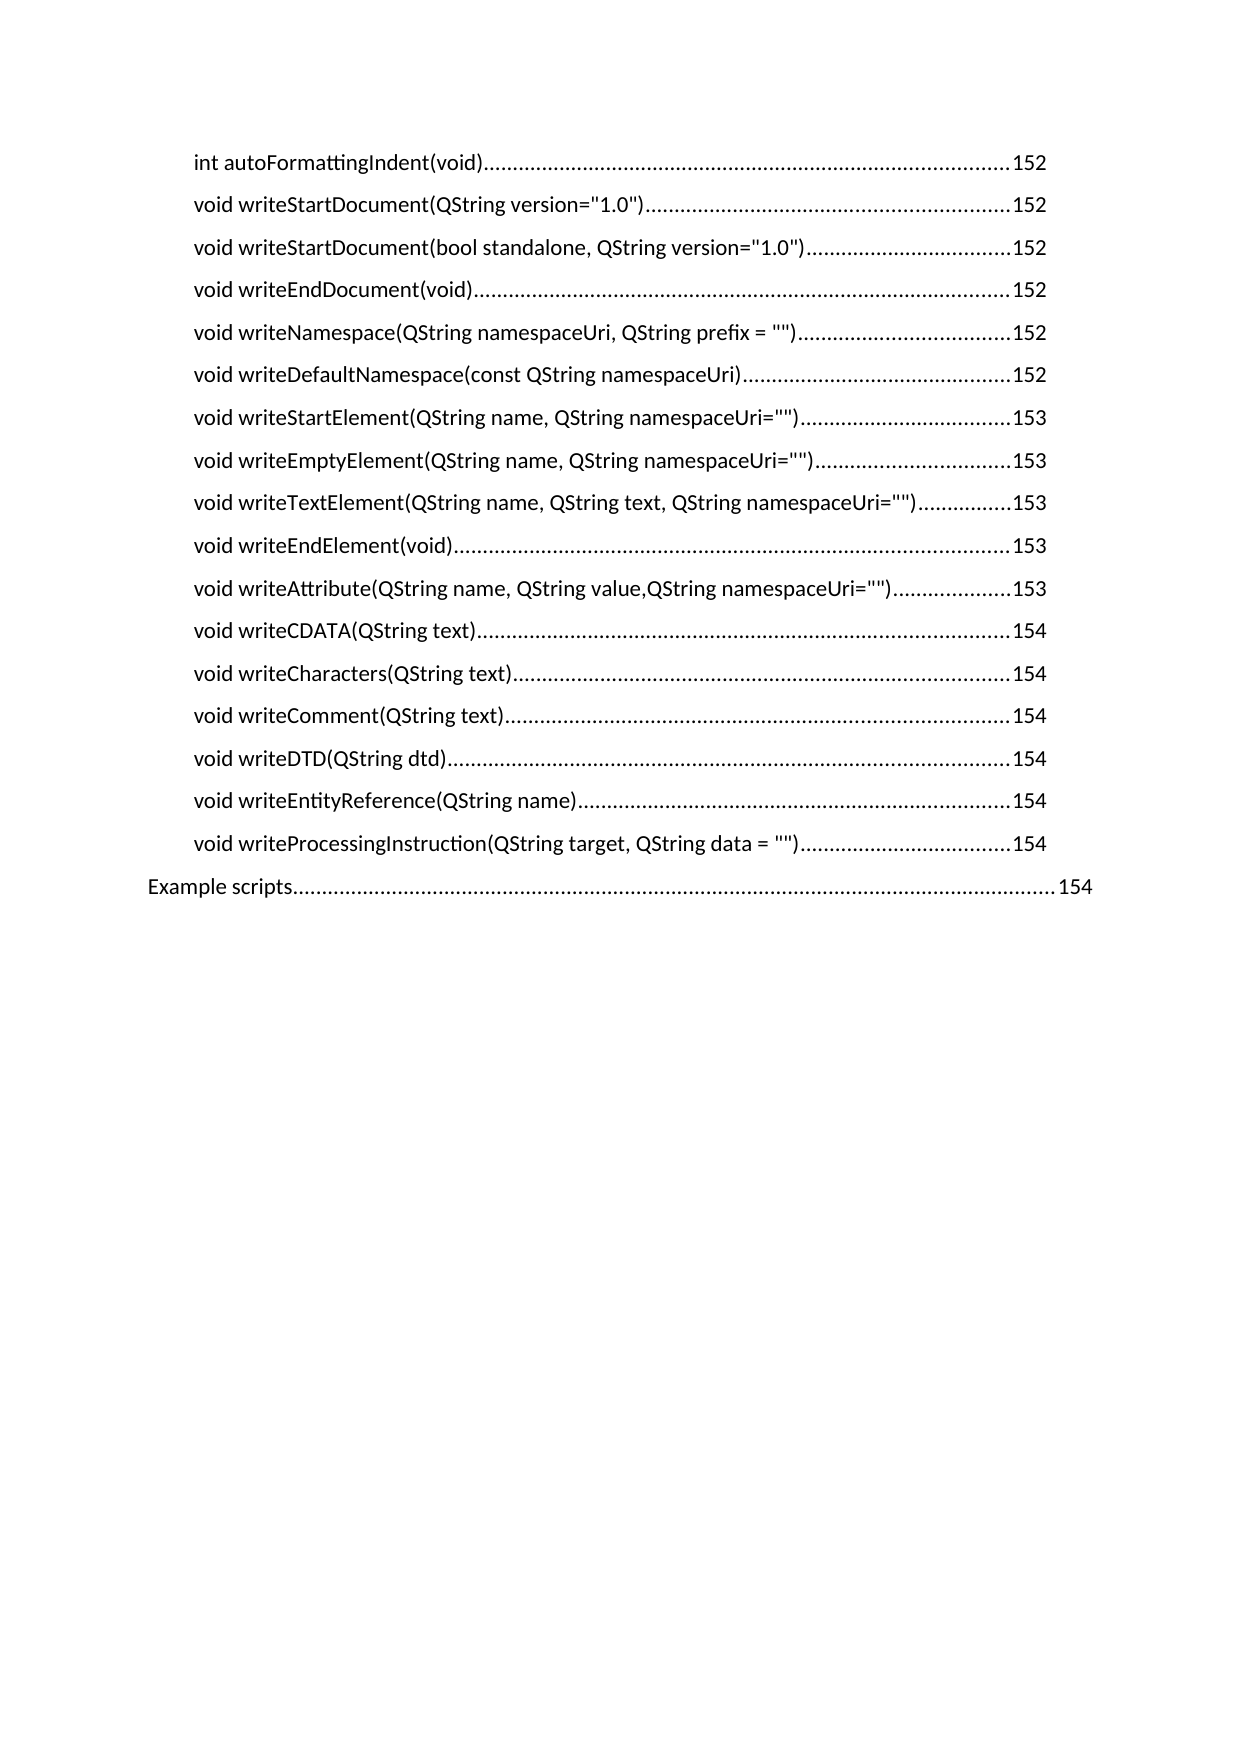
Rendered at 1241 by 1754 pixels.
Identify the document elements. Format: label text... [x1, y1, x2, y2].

text void writeStartDocument(QString version="1.0") 152 [193, 190, 1093, 218]
text void writeStartDocument(bool standalone, QString version="1.0") 152 [193, 233, 1093, 261]
text void writeNamespace(QString namespaceUri, QString prefix = "") 152 [193, 318, 1093, 346]
text void writeCDATA(QString text) 154 [193, 616, 1093, 644]
text void writeAttribute(QString name, QString value,QString namespaceUri="") 153 [193, 574, 1093, 602]
text void writeCharacters(QString text) 154 [193, 659, 1093, 687]
text void writeComment(QString text) 154 [193, 701, 1093, 729]
text void writeProcessingInstruction(QString target, QString data = "") 154 [193, 829, 1093, 857]
text void writeEndElement(void) 153 [193, 531, 1093, 559]
text int autoFormattingIndent(void) 152 [193, 148, 1093, 176]
text void writeTextElement(QString name, QString text, QString namespaceUri="") 153 [193, 488, 1093, 516]
text Example scripts 154 [148, 872, 1093, 900]
text void writeEmptyElement(QString name, QString namespaceUri="") 153 [193, 446, 1093, 474]
text void writeEndDocument(void) 152 [193, 275, 1093, 303]
text void writeStartElement(QString name, QString namespaceUri="") 153 [193, 403, 1093, 431]
text void writeEntityReference(QString name) 154 [193, 787, 1093, 815]
text void writeDTD(QString dtd) 154 [193, 744, 1093, 772]
text void writeDefaultNamespace(const QString namespaceUri) 152 [193, 361, 1093, 389]
